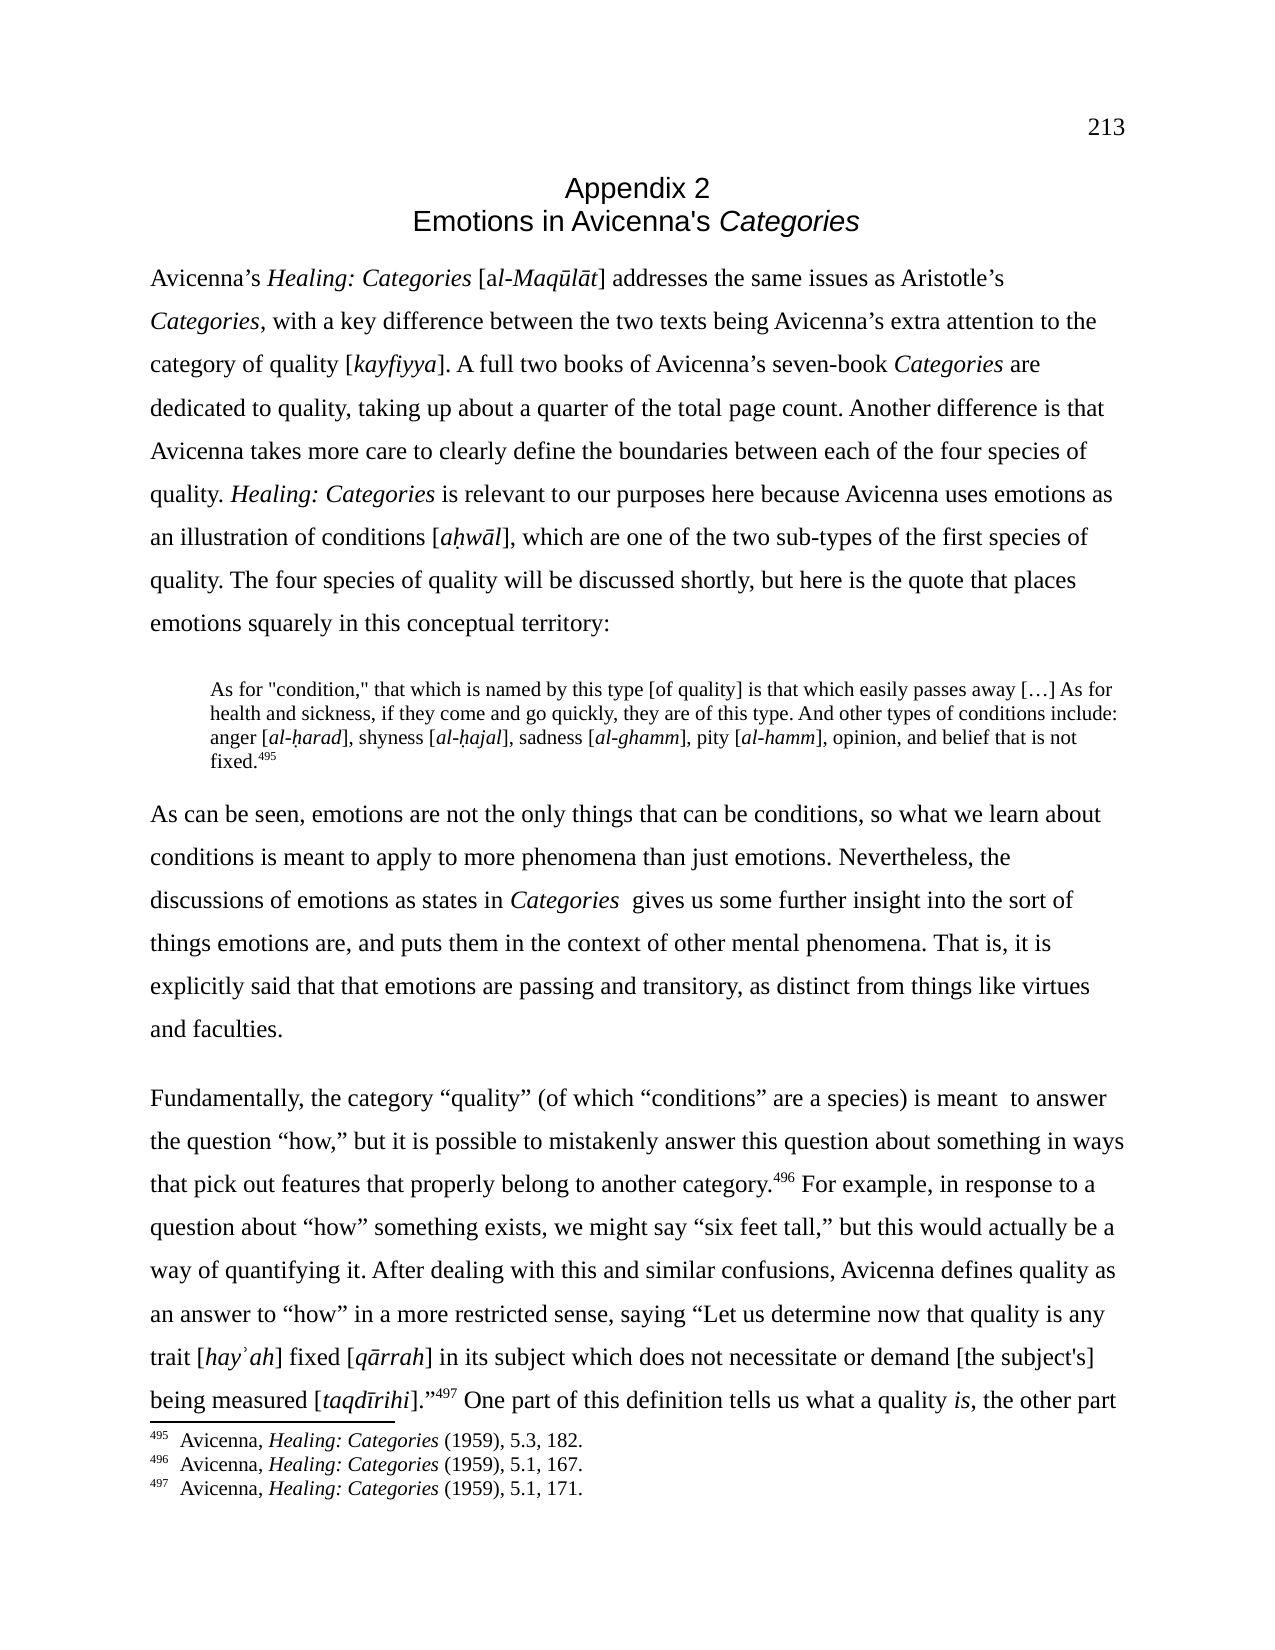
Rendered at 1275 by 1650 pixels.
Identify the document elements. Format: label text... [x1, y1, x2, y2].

subtitle Appendix 2 [150, 171, 1125, 204]
text Fundamentally, the category “quality” (of which “conditions” are a species) is meant to answer the question “how,” but it is possible to mistakenly answer this question about something in ways that pick out features that properly belong to another category. For example, in response to a question about “how” something exists, we might say “six feet tall,” but this would actually be a way of quantifying it. After dealing with this and similar confusions, Avicenna defines quality as an answer to “how” in a more restricted sense, saying “Let us determine now that quality is any trait [hayʾah] fixed [qārrah] in its subject which does not necessitate or demand [the subject's] being measured [taqdīrihi].” One part of this definition tells us what a quality is, the other part [150, 1083, 1125, 1414]
text As can be seen, emotions are not the only things that can be conditions, so what we learn about conditions is meant to apply to more phenomena than just emotions. Nevertheless, the discussions of emotions as states in Categories gives us some further insight into the sort of things emotions are, and puts them in the context of other mental phenomena. That is, it is explicitly said that that emotions are passing and transitory, as distinct from things like virtues and faculties. [150, 799, 1125, 1043]
subtitle Emotions in Avicenna's Categories [150, 204, 1125, 238]
text Avicenna, Healing: Categories (1959), 5.1, 167. [150, 1452, 1125, 1476]
text Avicenna’s Healing: Categories [al-Maqūlāt] addresses the same issues as Aristotle’s Categories, with a key difference between the two texts being Avicenna’s extra attention to the category of quality [kayfiyya]. A full two books of Avicenna’s seven-book Categories are dedicated to quality, taking up about a quarter of the total page count. Another difference is that Avicenna takes more care to clearly define the boundaries between each of the four species of quality. Healing: Categories is relevant to our purposes here because Avicenna uses emotions as an illustration of conditions [aḥwāl], which are one of the two sub-types of the first species of quality. The four species of quality will be discussed shortly, but here is the quote that places emotions squarely in this conceptual territory: [150, 263, 1125, 637]
text Avicenna, Healing: Categories (1959), 5.1, 171. [150, 1476, 1125, 1500]
text Avicenna, Healing: Categories (1959), 5.3, 182. [150, 1428, 1125, 1452]
text As for "condition," that which is named by this type [of quality] is that which easily passes away […] As for health and sickness, if they come and go quickly, they are of this type. And other types of conditions include: anger [al-ḥarad], shyness [al-ḥajal], sadness [al-ghamm], pity [al-hamm], opinion, and belief that is not fixed. [210, 677, 1125, 773]
